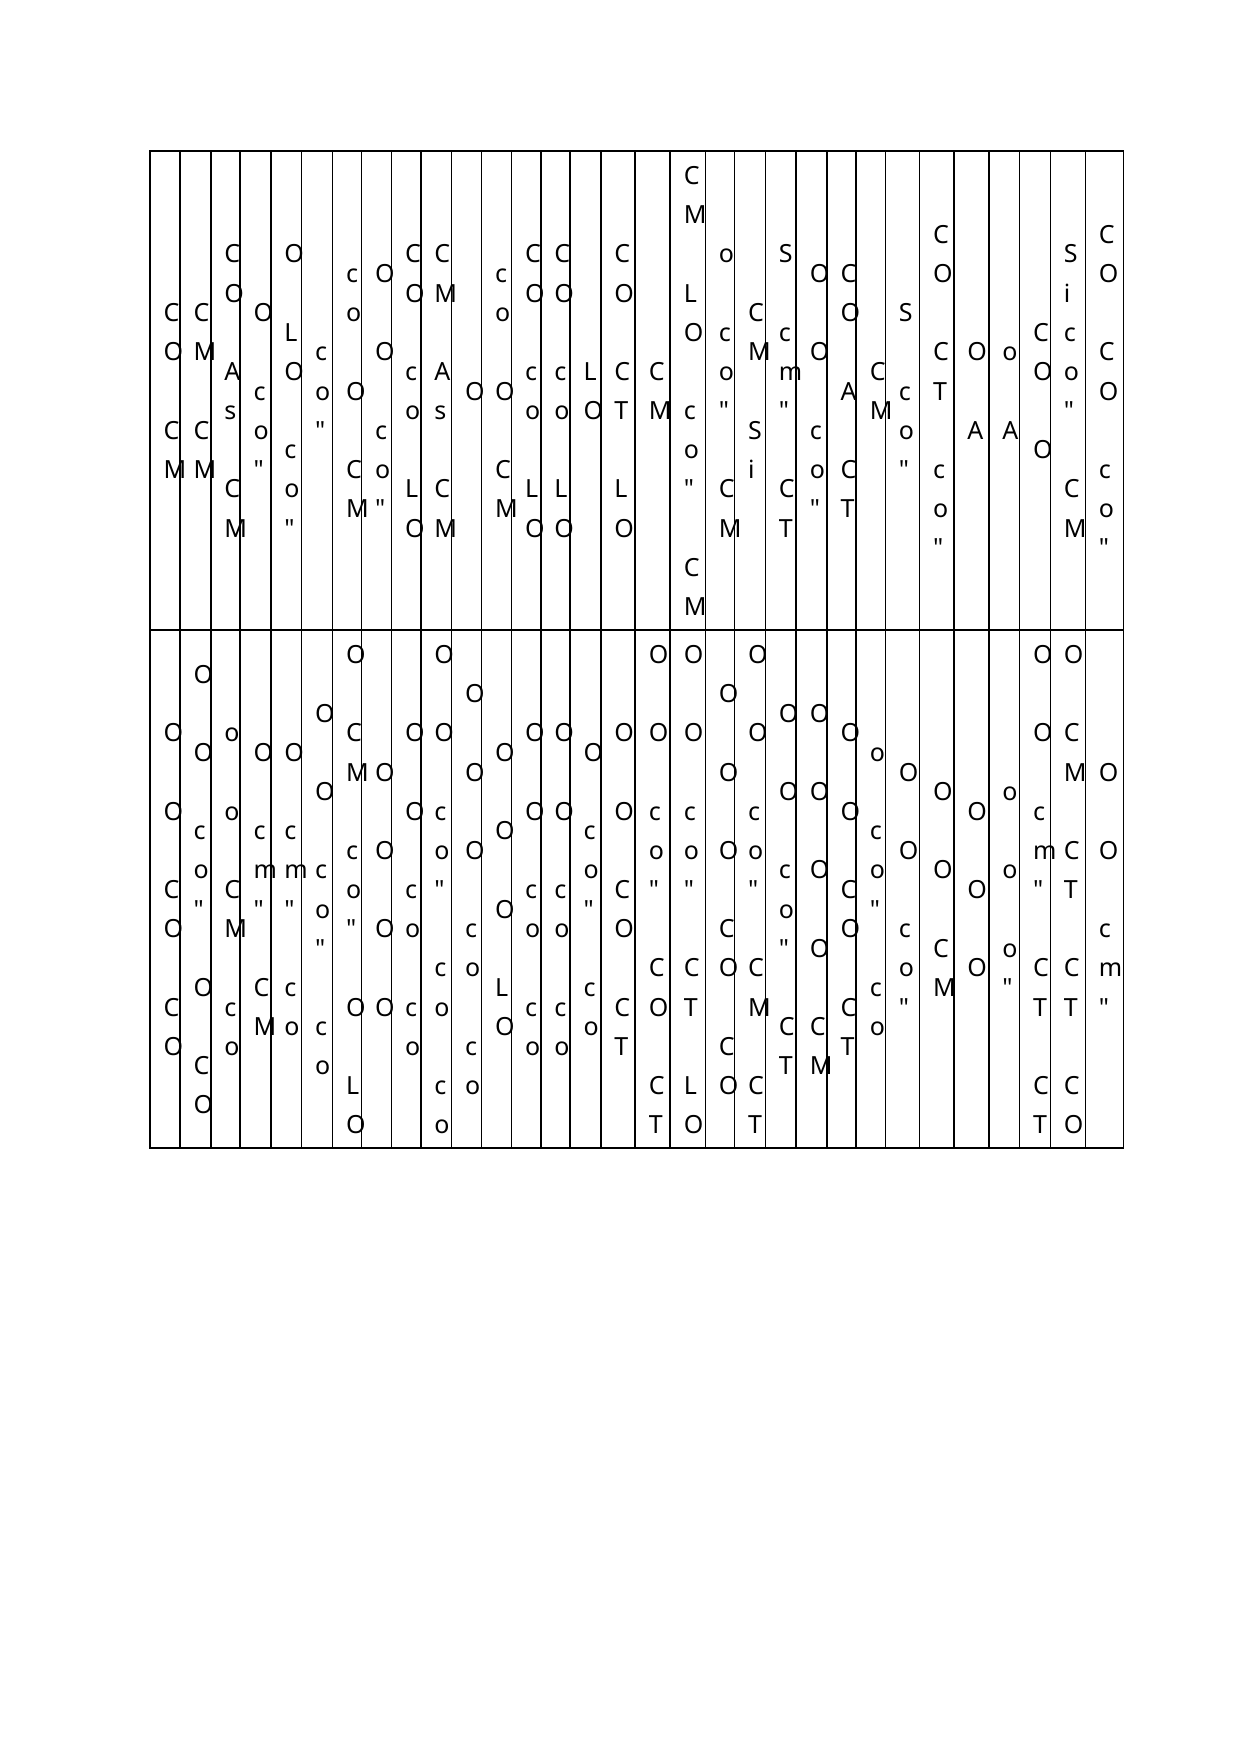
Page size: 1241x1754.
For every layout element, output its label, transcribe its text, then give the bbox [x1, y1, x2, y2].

table_cell O A [955, 152, 988, 629]
table_cell O O co" CT LO [671, 631, 705, 1147]
table_cell O cm" CM [241, 631, 270, 1147]
table_cell O O O O CM [797, 631, 826, 1147]
table_cell co O CM [333, 152, 361, 629]
table_cell O O co" CM CT [735, 631, 765, 1147]
table_cell O O O O [362, 631, 391, 1147]
table_cell Ο Ο cm" CT CT [1020, 631, 1050, 1147]
table_cell CM [636, 152, 669, 629]
table_cell co O CM [482, 152, 511, 629]
table_cell ο ο ο" [990, 631, 1019, 1147]
table_cell O [452, 152, 481, 629]
table_cell Si co" CM [1051, 152, 1085, 629]
table_cell CO CT co" [920, 152, 953, 629]
table_cell O O O co co [452, 631, 481, 1147]
table_cell O O co" CT [766, 631, 795, 1147]
table_cell ο co" CM [706, 152, 734, 629]
table_cell O O CM [920, 631, 953, 1147]
table_cell O O cm" [1086, 631, 1123, 1147]
table_cell O O O [955, 631, 988, 1147]
table_cell O LO co" [272, 152, 301, 629]
table_cell CO co LO [512, 152, 540, 629]
table_cell co" [302, 152, 332, 629]
table_cell O O co" [886, 631, 919, 1147]
table_cell O O co" CO CT [636, 631, 669, 1147]
table_cell CO Ο [1020, 152, 1050, 629]
table_cell LO [571, 152, 600, 629]
table_cell O O co" co [302, 631, 332, 1147]
table_cell CO co LO [542, 152, 569, 629]
table_cell CM LO co" CM [671, 152, 705, 629]
table_cell O co" co [571, 631, 600, 1147]
table_cell O O CO CT [602, 631, 634, 1147]
table_cell S co" [886, 152, 919, 629]
table_cell O co" [241, 152, 270, 629]
table_cell O O co" co co [422, 631, 451, 1147]
table_cell O CM co" O LO [333, 631, 361, 1147]
table_cell CM Si [735, 152, 765, 629]
table_cell O O co" [797, 152, 826, 629]
table_cell CM [857, 152, 885, 629]
table_cell CO co LO [392, 152, 420, 629]
table_cell CM CM [181, 152, 210, 629]
table_cell CO CO co" [1086, 152, 1123, 629]
table_cell O O co" [362, 152, 391, 629]
table_cell CO CM [151, 152, 179, 629]
table_cell CO CT LO [602, 152, 634, 629]
table_cell ο ο CM co [212, 631, 239, 1147]
table_cell ο co" co [857, 631, 885, 1147]
table_cell S cm" CT [766, 152, 795, 629]
table_cell CO As CM [212, 152, 239, 629]
table_cell O O O LO [482, 631, 511, 1147]
table_cell O O co co [512, 631, 540, 1147]
table_cell ο Α [990, 152, 1019, 629]
table_cell O O CO CT [828, 631, 855, 1147]
table_cell O O co co [392, 631, 420, 1147]
table_cell CO A CT [828, 152, 855, 629]
table_cell O cm" co [272, 631, 301, 1147]
table_cell O CM CT CT CO [1051, 631, 1085, 1147]
table_cell O O co" O CO [181, 631, 210, 1147]
table_cell Ο Ο CO CO [151, 631, 179, 1147]
table_cell O O O CO CO [706, 631, 734, 1147]
table_cell CM As CM [422, 152, 451, 629]
table_cell O O co co [542, 631, 569, 1147]
